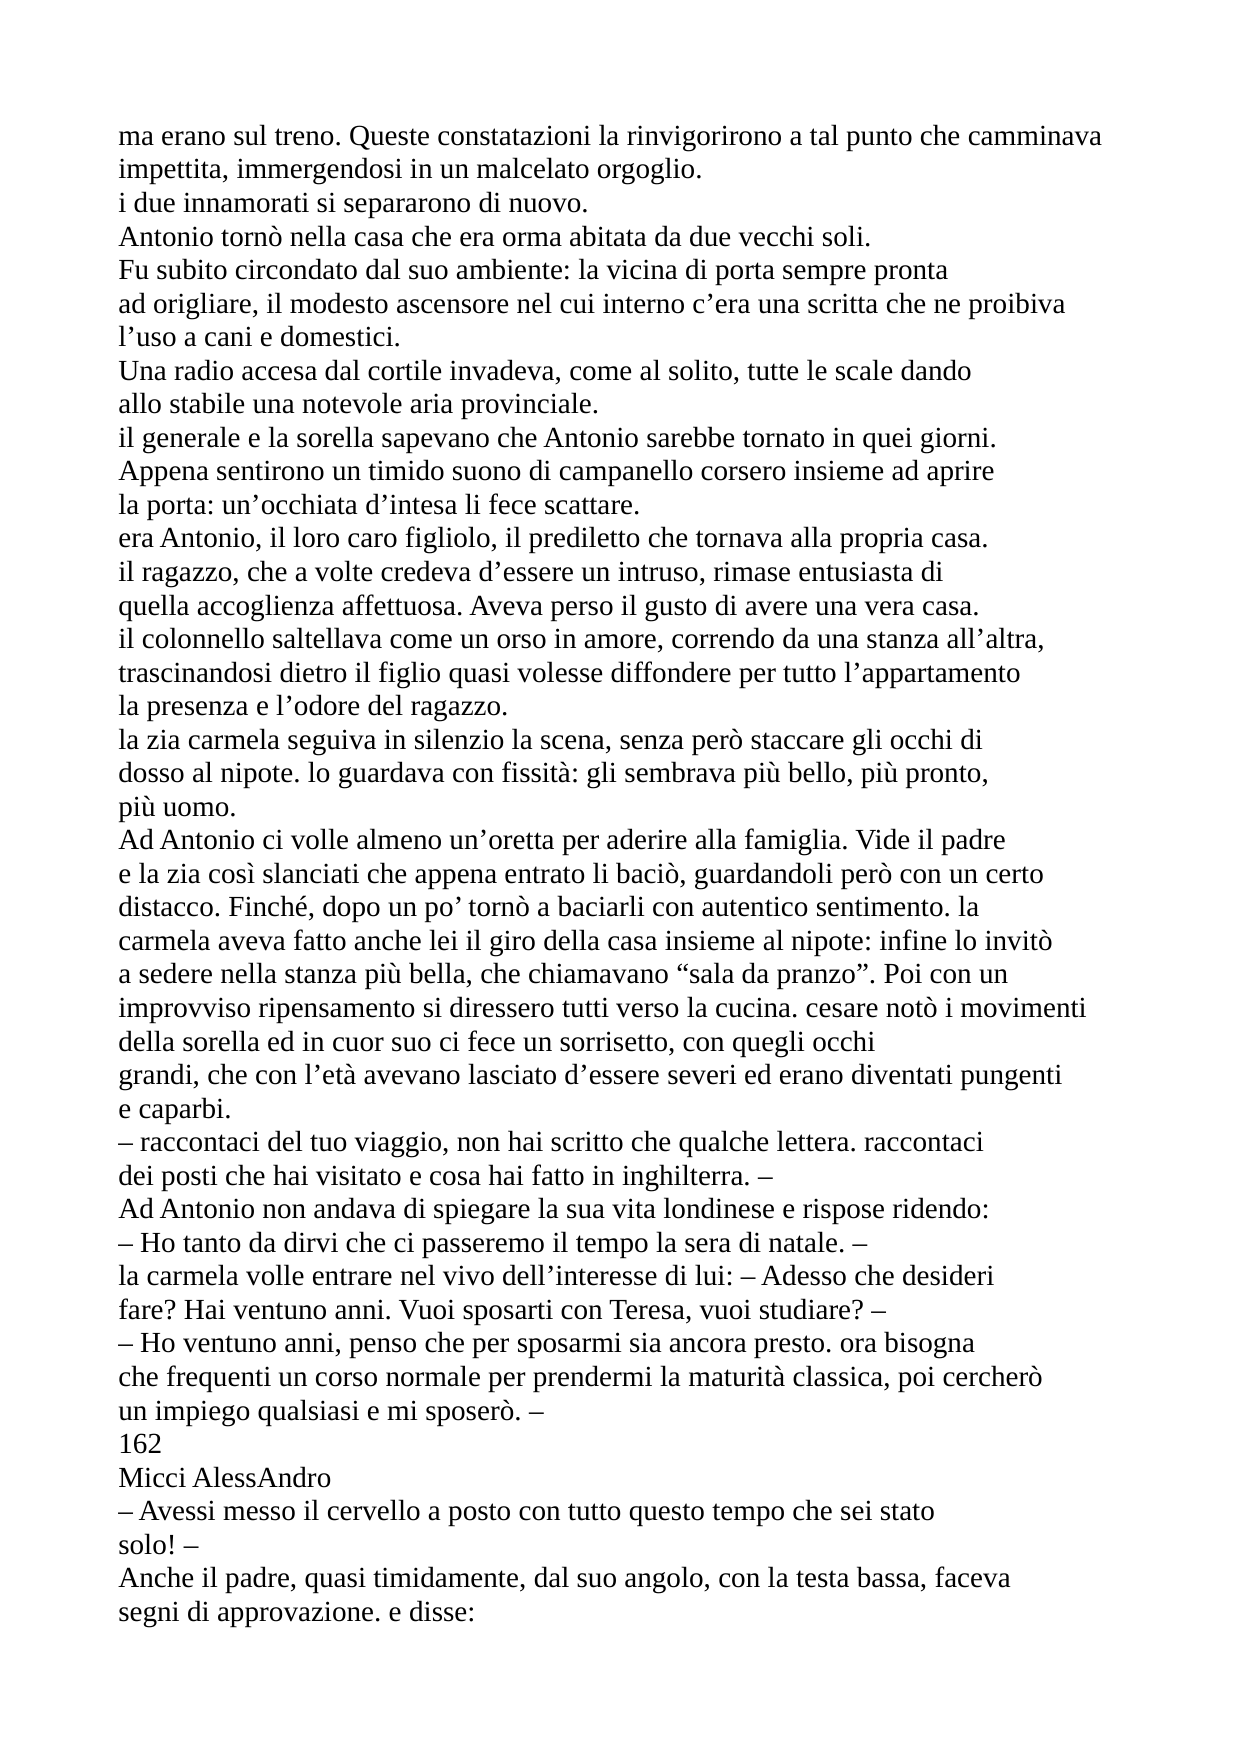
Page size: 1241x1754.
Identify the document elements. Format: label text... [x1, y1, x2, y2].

text Fu subito circondato dal suo ambiente: la vicina di porta sempre pronta [118, 252, 1122, 286]
text il generale e la sorella sapevano che Antonio sarebbe tornato in quei giorni. [118, 420, 1122, 453]
text Ad Antonio ci volle almeno un’oretta per aderire alla famiglia. Vide il padre [118, 822, 1122, 856]
text il colonnello saltellava come un orso in amore, correndo da una stanza all’altra, [118, 621, 1122, 655]
text l’uso a cani e domestici. [118, 319, 1122, 353]
text la zia carmela seguiva in silenzio la scena, senza però staccare gli occhi di [118, 722, 1122, 755]
text segni di approvazione. e disse: [118, 1594, 1122, 1627]
text allo stabile una notevole aria provinciale. [118, 386, 1122, 420]
text Micci AlessAndro [118, 1460, 1122, 1493]
text trascinandosi dietro il figlio quasi volesse diffondere per tutto l’appartamento [118, 655, 1122, 688]
text a sedere nella stanza più bella, che chiamavano “sala da pranzo”. Poi con un [118, 957, 1122, 990]
text e caparbi. [118, 1091, 1122, 1124]
text Una radio accesa dal cortile invadeva, come al solito, tutte le scale dando [118, 353, 1122, 386]
text improvviso ripensamento si diressero tutti verso la cucina. cesare notò i movimenti [118, 990, 1122, 1024]
text ma erano sul treno. Queste constatazioni la rinvigorirono a tal punto che camminava [118, 118, 1122, 152]
text e la zia così slanciati che appena entrato li baciò, guardandoli però con un certo [118, 856, 1122, 889]
text la carmela volle entrare nel vivo dell’interesse di lui: – Adesso che desideri [118, 1258, 1122, 1292]
text ad origliare, il modesto ascensore nel cui interno c’era una scritta che ne proibiva [118, 286, 1122, 319]
text Anche il padre, quasi timidamente, dal suo angolo, con la testa bassa, faceva [118, 1560, 1122, 1594]
text – raccontaci del tuo viaggio, non hai scritto che qualche lettera. raccontaci [118, 1124, 1122, 1158]
text quella accoglienza affettuosa. Aveva perso il gusto di avere una vera casa. [118, 588, 1122, 621]
text dei posti che hai visitato e cosa hai fatto in inghilterra. – [118, 1158, 1122, 1191]
text la presenza e l’odore del ragazzo. [118, 688, 1122, 722]
text – Ho ventuno anni, penso che per sposarmi sia ancora presto. ora bisogna [118, 1326, 1122, 1359]
text il ragazzo, che a volte credeva d’essere un intruso, rimase entusiasta di [118, 554, 1122, 588]
text – Avessi messo il cervello a posto con tutto questo tempo che sei stato [118, 1493, 1122, 1527]
text carmela aveva fatto anche lei il giro della casa insieme al nipote: infine lo invitò [118, 923, 1122, 957]
text solo! – [118, 1527, 1122, 1560]
text distacco. Finché, dopo un po’ tornò a baciarli con autentico sentimento. la [118, 889, 1122, 923]
text grandi, che con l’età avevano lasciato d’essere severi ed erano diventati pungenti [118, 1057, 1122, 1091]
text Antonio tornò nella casa che era orma abitata da due vecchi soli. [118, 219, 1122, 252]
text 162 [118, 1426, 1122, 1460]
text Appena sentirono un timido suono di campanello corsero insieme ad aprire [118, 453, 1122, 487]
text fare? Hai ventuno anni. Vuoi sposarti con Teresa, vuoi studiare? – [118, 1292, 1122, 1326]
text Ad Antonio non andava di spiegare la sua vita londinese e rispose ridendo: [118, 1191, 1122, 1225]
text che frequenti un corso normale per prendermi la maturità classica, poi cercherò [118, 1359, 1122, 1393]
text impettita, immergendosi in un malcelato orgoglio. [118, 152, 1122, 185]
text della sorella ed in cuor suo ci fece un sorrisetto, con quegli occhi [118, 1024, 1122, 1057]
text la porta: un’occhiata d’intesa li fece scattare. [118, 487, 1122, 521]
text dosso al nipote. lo guardava con fissità: gli sembrava più bello, più pronto, [118, 755, 1122, 789]
text – Ho tanto da dirvi che ci passeremo il tempo la sera di natale. – [118, 1225, 1122, 1258]
text più uomo. [118, 789, 1122, 822]
text un impiego qualsiasi e mi sposerò. – [118, 1393, 1122, 1426]
text i due innamorati si separarono di nuovo. [118, 185, 1122, 219]
text era Antonio, il loro caro figliolo, il prediletto che tornava alla propria casa. [118, 521, 1122, 554]
